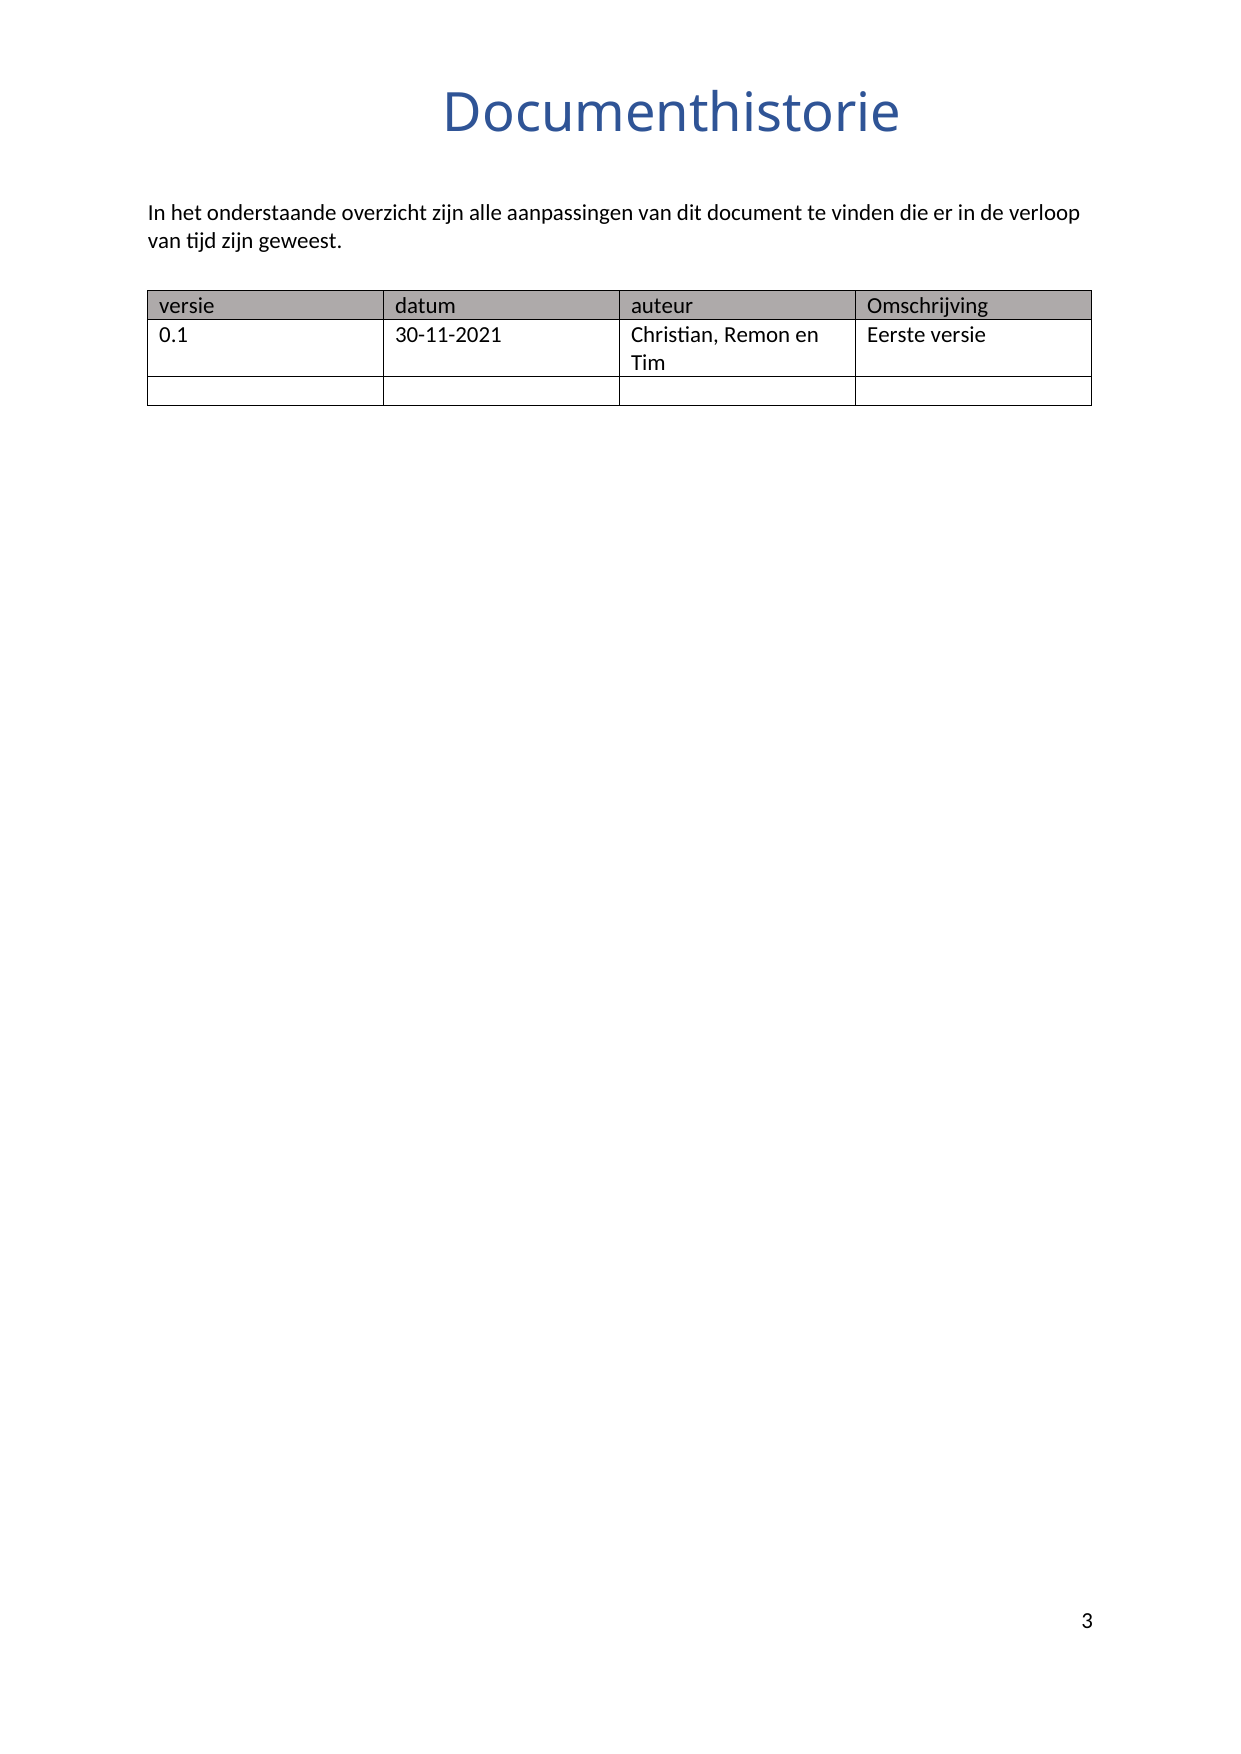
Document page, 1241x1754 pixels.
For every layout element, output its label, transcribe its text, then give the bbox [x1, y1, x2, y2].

table_header auteur [620, 291, 855, 319]
table_cell Christian, Remon en Tim [620, 320, 855, 376]
table_header Omschrijving [856, 291, 1091, 319]
text In het onderstaande overzicht zijn alle aanpassingen van dit document te vinden die er in de verloop van tijd zijn geweest. [148, 198, 1093, 254]
subtitle Documenthistorie [369, 74, 1093, 147]
table_cell [620, 377, 855, 405]
table_cell 0.1 [148, 320, 383, 376]
table_cell [384, 377, 619, 405]
table_header versie [148, 291, 383, 319]
table_cell [148, 377, 383, 405]
table_cell [856, 377, 1091, 405]
table_cell Eerste versie [856, 320, 1091, 376]
table_header datum [384, 291, 619, 319]
table_cell 30-11-2021 [384, 320, 619, 376]
